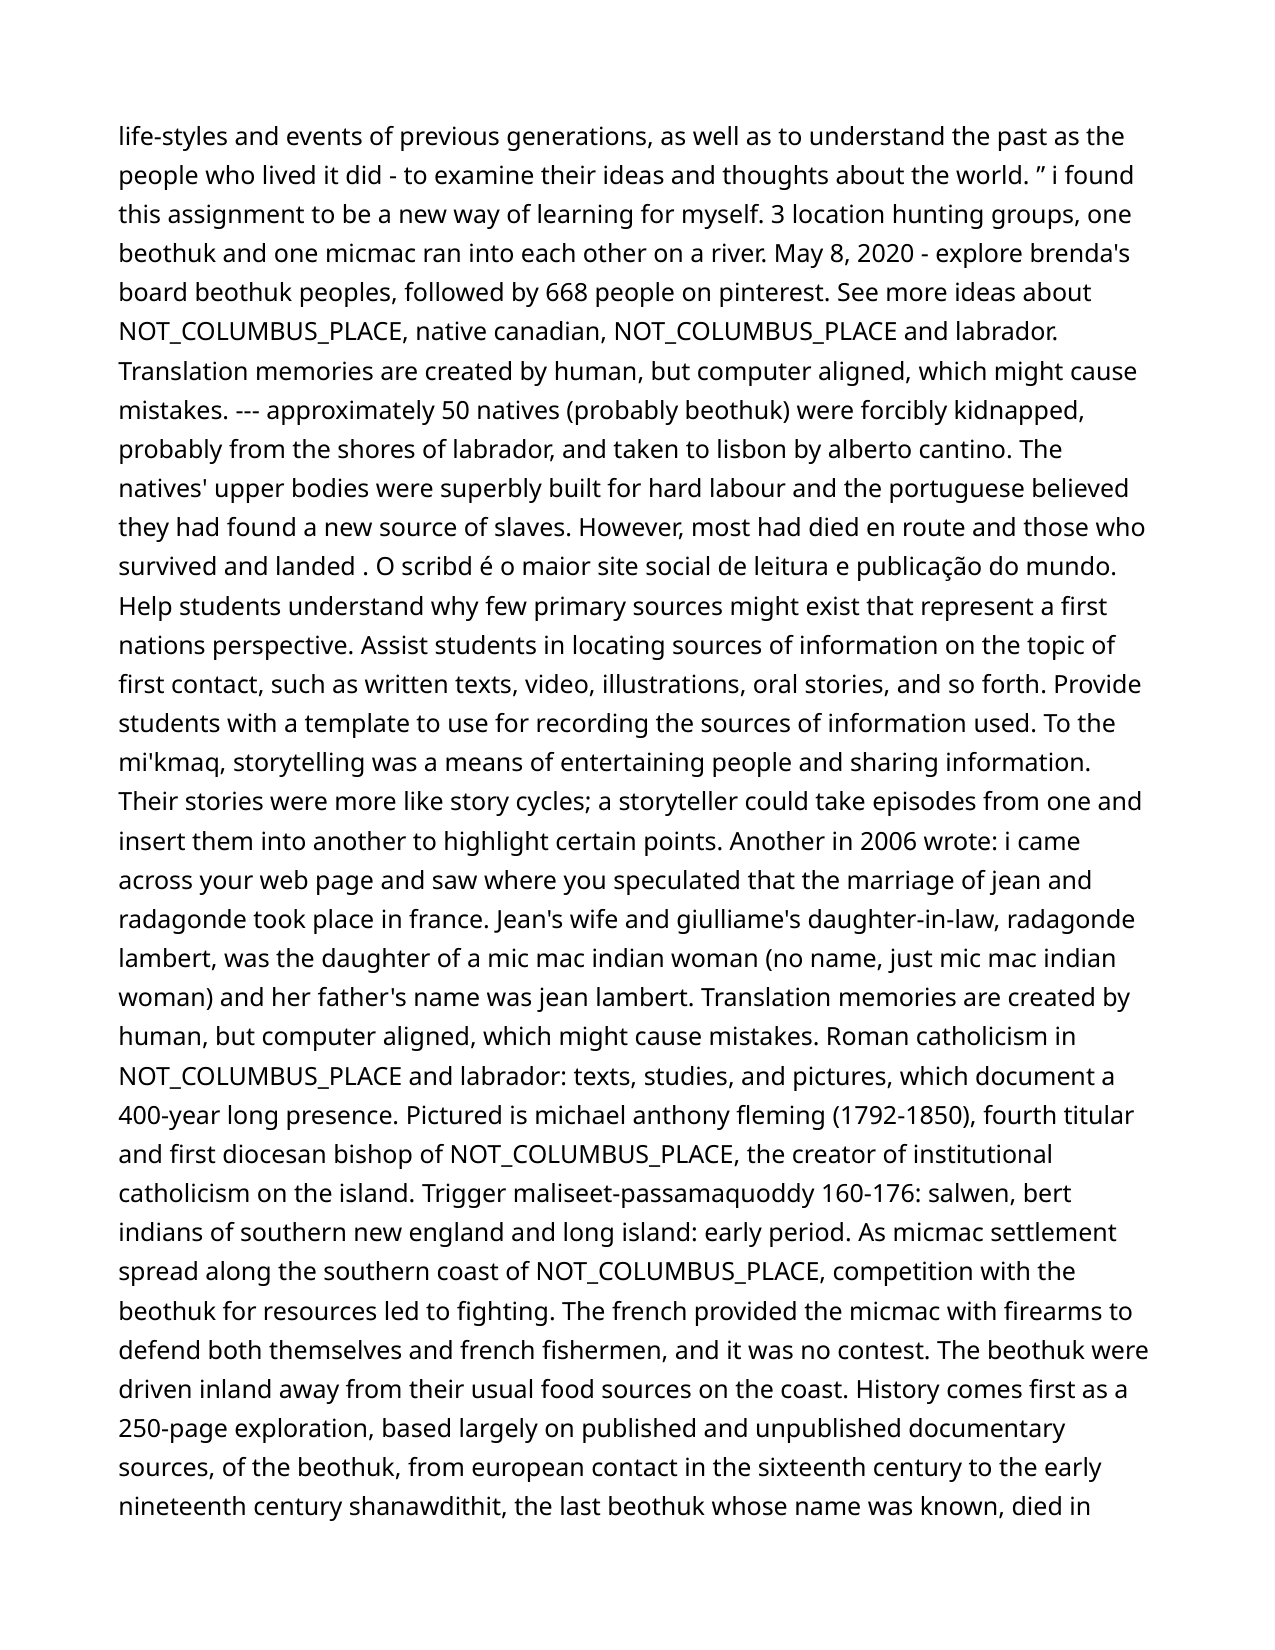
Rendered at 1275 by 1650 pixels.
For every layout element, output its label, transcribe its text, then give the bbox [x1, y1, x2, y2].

text life-styles and events of previous generations, as well as to understand the past as the people who lived it did - to examine their ideas and thoughts about the world. ” i found this assignment to be a new way of learning for myself. 3 location hunting groups, one beothuk and one micmac ran into each other on a river. May 8, 2020 - explore brenda's board beothuk peoples, followed by 668 people on pinterest. See more ideas about NOT_COLUMBUS_PLACE, native canadian, NOT_COLUMBUS_PLACE and labrador. Translation memories are created by human, but computer aligned, which might cause mistakes. --- approximately 50 natives (probably beothuk) were forcibly kidnapped, probably from the shores of labrador, and taken to lisbon by alberto cantino. The natives' upper bodies were superbly built for hard labour and the portuguese believed they had found a new source of slaves. However, most had died en route and those who survived and landed . O scribd é o maior site social de leitura e publicação do mundo. Help students understand why few primary sources might exist that represent a first nations perspective. Assist students in locating sources of information on the topic of first contact, such as written texts, video, illustrations, oral stories, and so forth. Provide students with a template to use for recording the sources of information used. To the mi'kmaq, storytelling was a means of entertaining people and sharing information. Their stories were more like story cycles; a storyteller could take episodes from one and insert them into another to highlight certain points. Another in 2006 wrote: i came across your web page and saw where you speculated that the marriage of jean and radagonde took place in france. Jean's wife and giulliame's daughter-in-law, radagonde lambert, was the daughter of a mic mac indian woman (no name, just mic mac indian woman) and her father's name was jean lambert. Translation memories are created by human, but computer aligned, which might cause mistakes. Roman catholicism in NOT_COLUMBUS_PLACE and labrador: texts, studies, and pictures, which document a 400-year long presence. Pictured is michael anthony fleming (1792-1850), fourth titular and first diocesan bishop of NOT_COLUMBUS_PLACE, the creator of institutional catholicism on the island. Trigger maliseet-passamaquoddy 160-176: salwen, bert indians of southern new england and long island: early period. As micmac settlement spread along the southern coast of NOT_COLUMBUS_PLACE, competition with the beothuk for resources led to fighting. The french provided the micmac with firearms to defend both themselves and french fishermen, and it was no contest. The beothuk were driven inland away from their usual food sources on the coast. History comes first as a 250-page exploration, based largely on published and unpublished documentary sources, of the beothuk, from european contact in the sixteenth century to the early nineteenth century shanawdithit, the last beothuk whose name was known, died in [118, 118, 1157, 1523]
